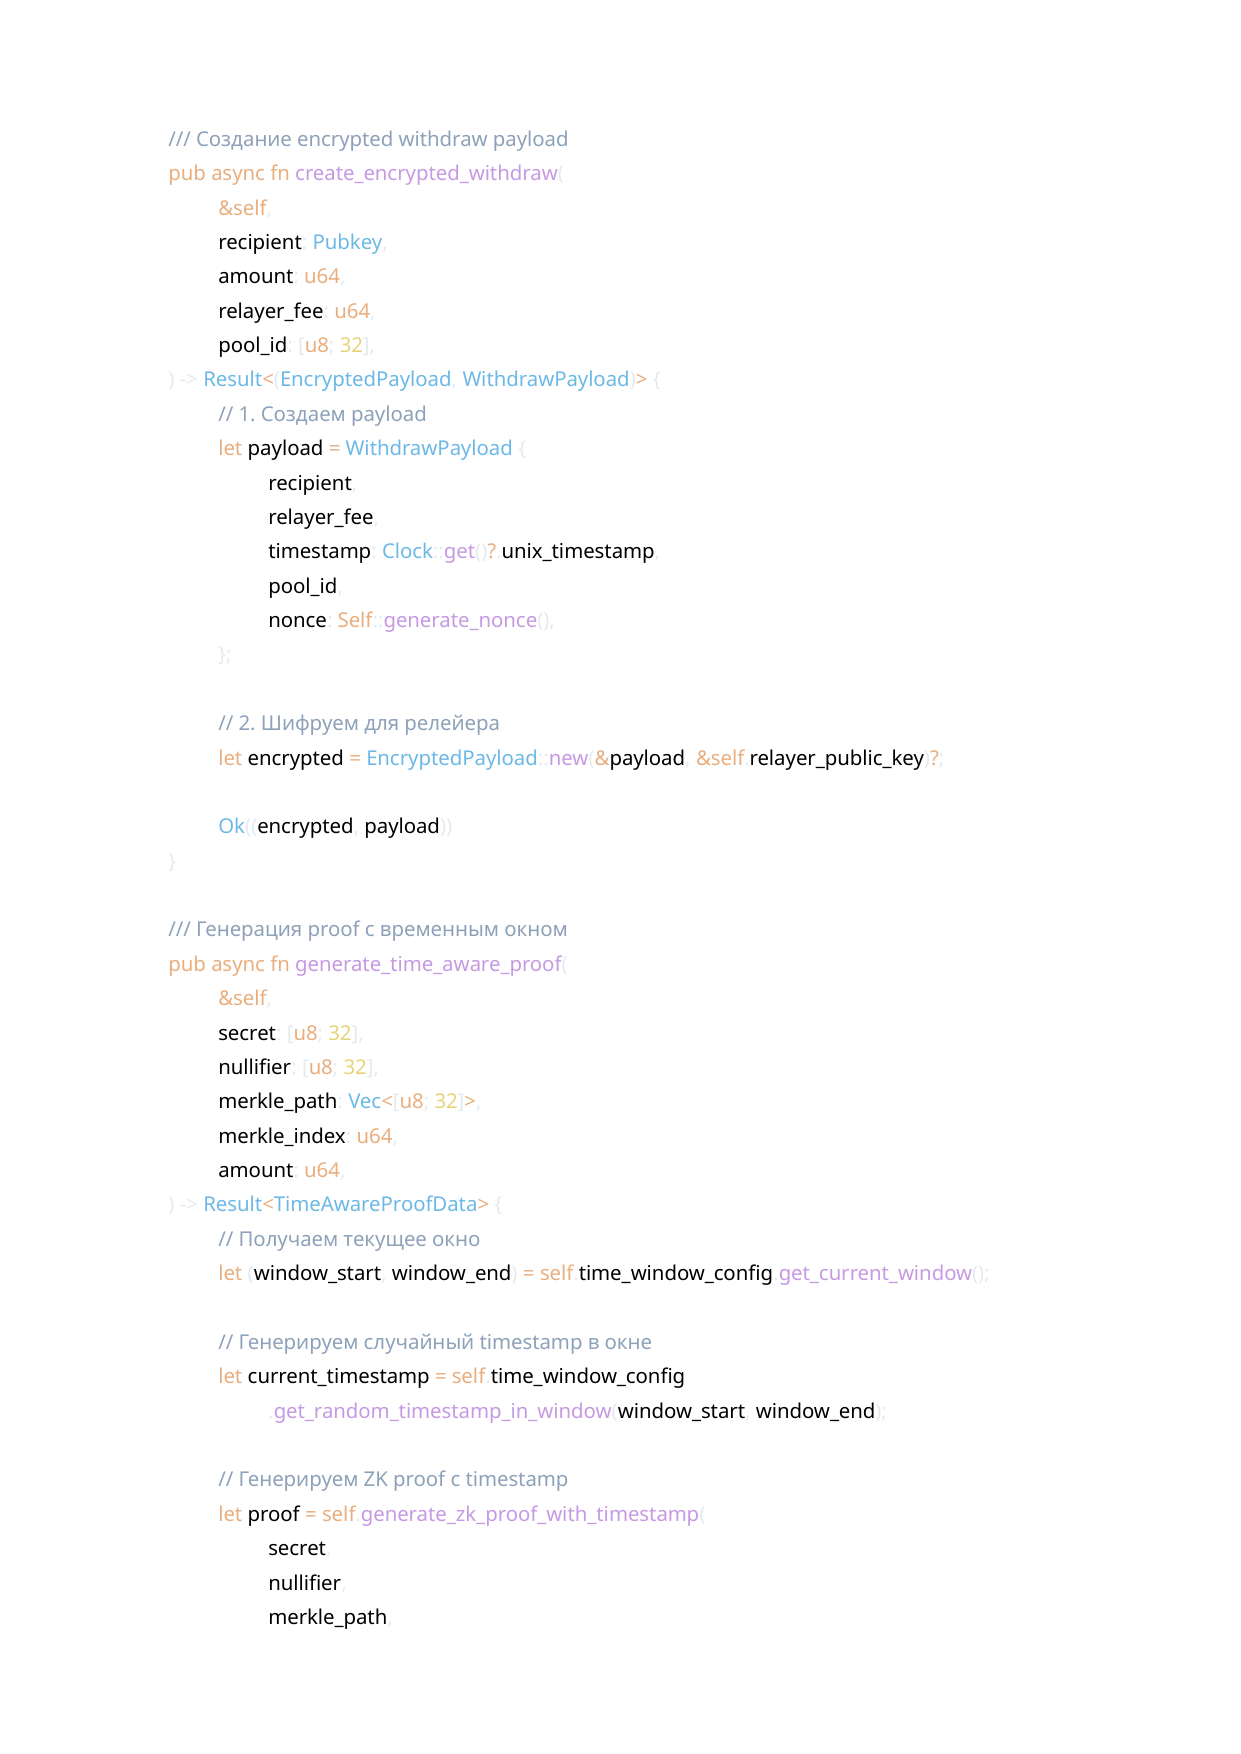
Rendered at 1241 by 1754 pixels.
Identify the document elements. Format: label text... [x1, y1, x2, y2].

text relayer_fee, [118, 496, 1122, 531]
text let proof = self.generate_zk_proof_with_timestamp( [118, 1493, 1122, 1527]
text nullifier, [118, 1562, 1122, 1596]
text secret, [118, 1527, 1122, 1562]
text &self, [118, 977, 1122, 1012]
text amount: u64, [118, 1149, 1122, 1184]
text // Генерируем случайный timestamp в окне [118, 1321, 1122, 1356]
text merkle_path, [118, 1596, 1122, 1631]
text Ok((encrypted, payload)) [118, 806, 1122, 840]
text nonce: Self::generate_nonce(), [118, 599, 1122, 634]
text }; [118, 634, 1122, 668]
text let (window_start, window_end) = self.time_window_config.get_current_window(); [118, 1252, 1122, 1287]
text nullifier: [u8; 32], [118, 1046, 1122, 1081]
text ) -> Result<TimeAwareProofData> { [118, 1184, 1122, 1218]
text pub async fn create_encrypted_withdraw( [118, 152, 1122, 187]
text timestamp: Clock::get()?.unix_timestamp, [118, 531, 1122, 565]
text let encrypted = EncryptedPayload::new(&payload, &self.relayer_public_key)?; [118, 737, 1122, 771]
text .get_random_timestamp_in_window(window_start, window_end); [118, 1390, 1122, 1424]
text amount: u64, [118, 256, 1122, 290]
text } [118, 840, 1122, 874]
text // Получаем текущее окно [118, 1218, 1122, 1252]
text pool_id: [u8; 32], [118, 324, 1122, 359]
text relayer_fee: u64, [118, 290, 1122, 324]
text /// Создание encrypted withdraw payload [118, 118, 1122, 152]
text ) -> Result<(EncryptedPayload, WithdrawPayload)> { [118, 359, 1122, 393]
text // 1. Создаем payload [118, 393, 1122, 427]
text let current_timestamp = self.time_window_config [118, 1356, 1122, 1390]
text // Генерируем ZK proof с timestamp [118, 1459, 1122, 1493]
text // 2. Шифруем для релейера [118, 702, 1122, 737]
text pub async fn generate_time_aware_proof( [118, 943, 1122, 977]
text let payload = WithdrawPayload { [118, 427, 1122, 462]
text &self, [118, 187, 1122, 221]
text merkle_index: u64, [118, 1115, 1122, 1149]
text merkle_path: Vec<[u8; 32]>, [118, 1081, 1122, 1115]
text recipient, [118, 462, 1122, 496]
text pool_id, [118, 565, 1122, 599]
text /// Генерация proof с временным окном [118, 909, 1122, 943]
text secret: [u8; 32], [118, 1012, 1122, 1046]
text recipient: Pubkey, [118, 221, 1122, 256]
